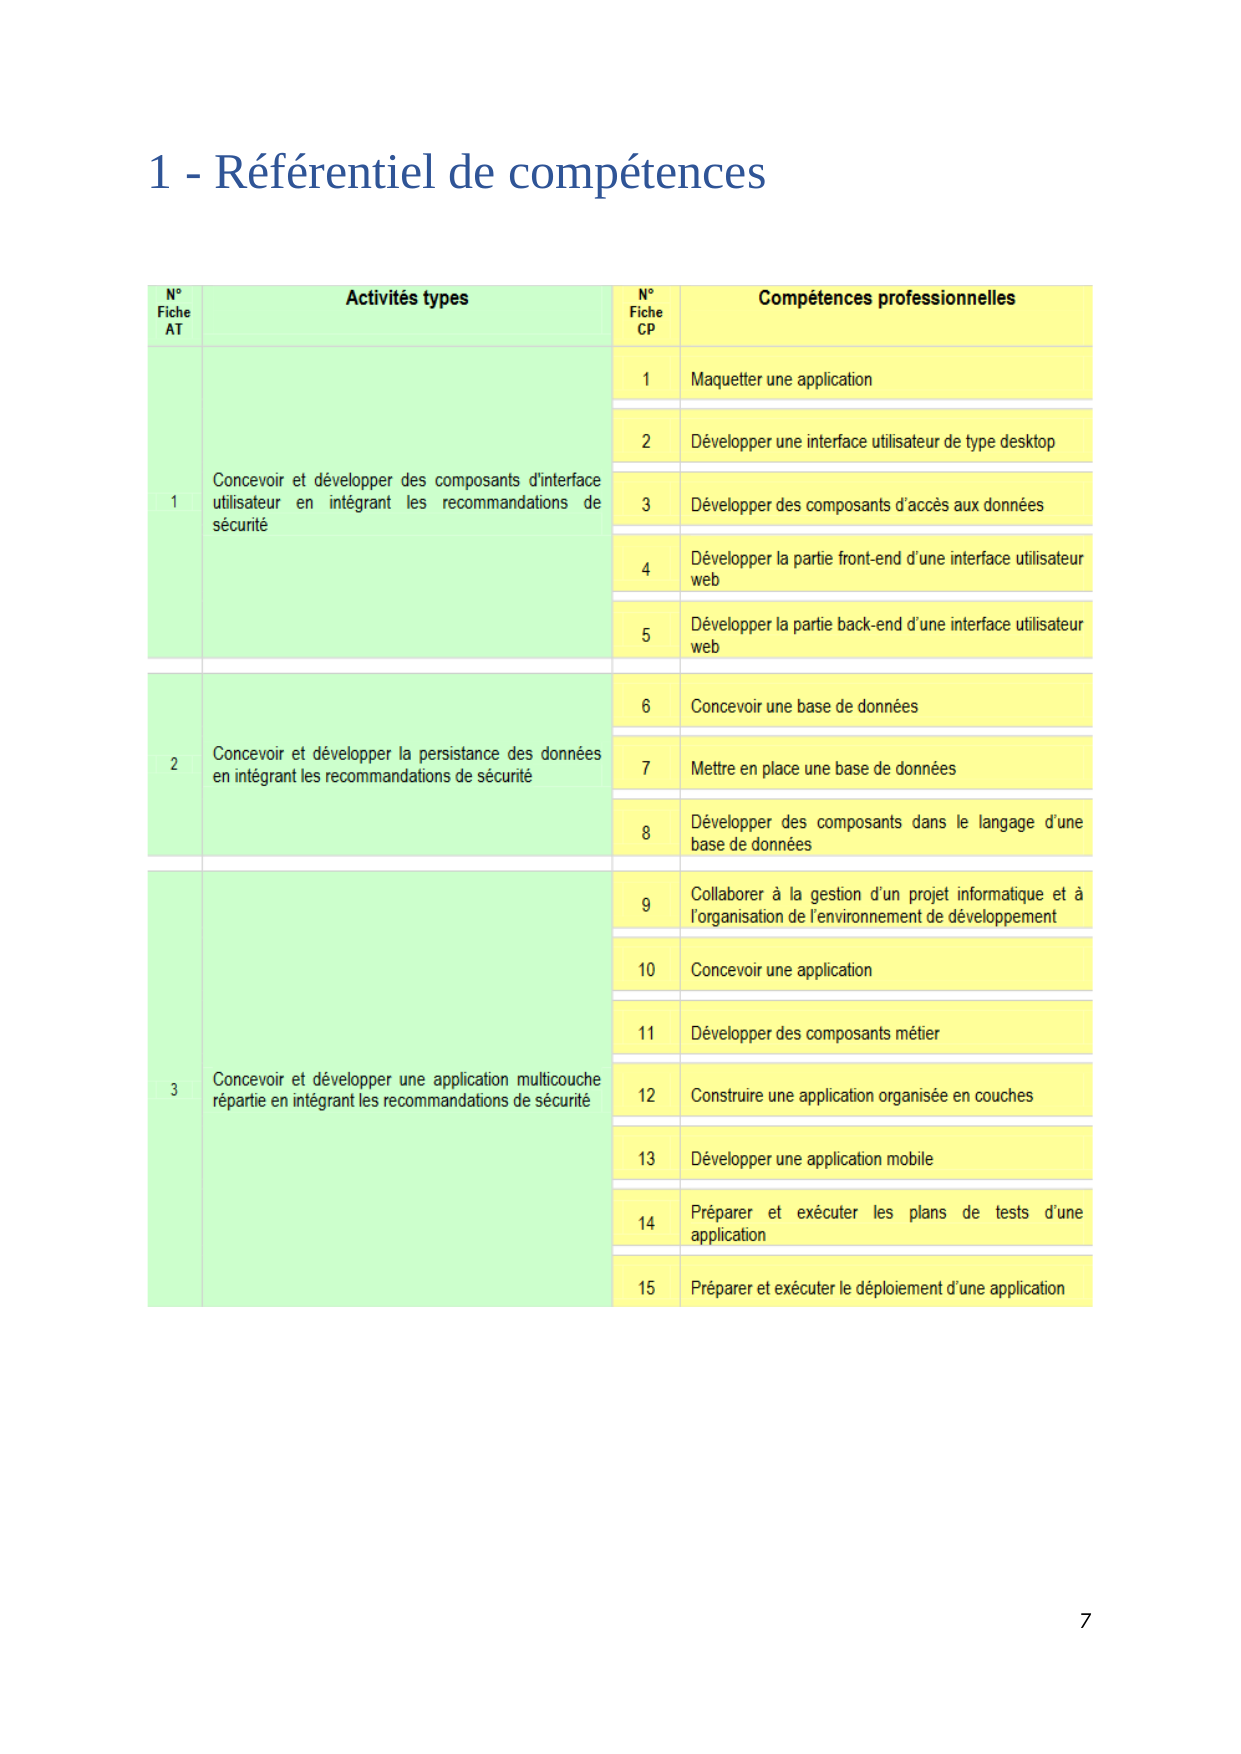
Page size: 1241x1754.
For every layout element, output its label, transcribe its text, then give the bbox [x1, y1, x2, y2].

subtitle 1 - Référentiel de compétences [148, 142, 1093, 199]
